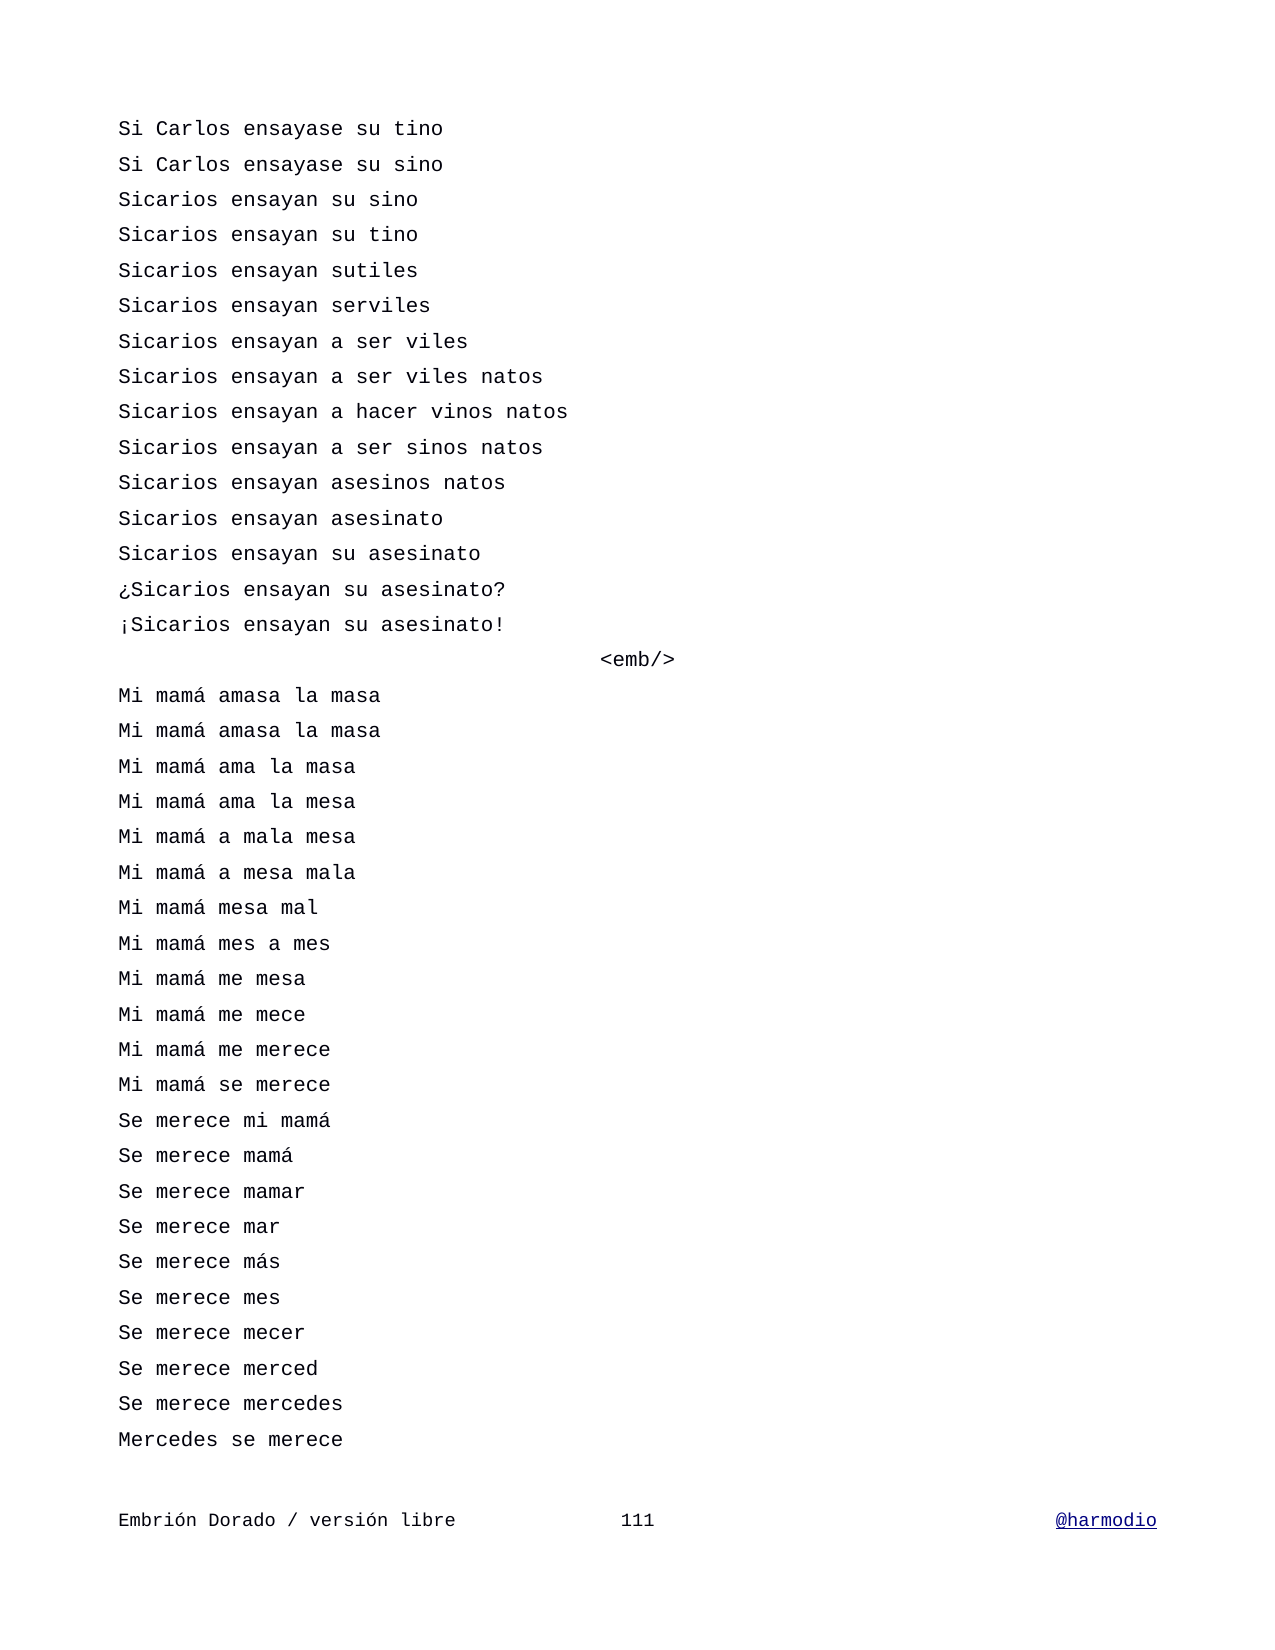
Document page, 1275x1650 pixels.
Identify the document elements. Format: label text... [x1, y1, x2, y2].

text Se merece mamar [118, 1181, 1157, 1204]
text Se merece mar [118, 1216, 1157, 1240]
text Mi mamá ama la masa [118, 756, 1157, 779]
text Mi mamá a mala mesa [118, 826, 1157, 850]
text Mi mamá me mesa [118, 968, 1157, 992]
text Sicarios ensayan su sino [118, 189, 1157, 213]
text Sicarios ensayan sutiles [118, 260, 1157, 283]
text Sicarios ensayan asesinato [118, 508, 1157, 531]
text Se merece más [118, 1251, 1157, 1275]
text Si Carlos ensayase su tino [118, 118, 1157, 142]
text Sicarios ensayan su asesinato [118, 543, 1157, 567]
text Se merece mes [118, 1287, 1157, 1311]
text Mi mamá ama la mesa [118, 791, 1157, 815]
text Mi mamá amasa la masa [118, 685, 1157, 708]
text ¡Sicarios ensayan su asesinato! [118, 614, 1157, 638]
text Mi mamá me mece [118, 1003, 1157, 1027]
text Mi mamá mes a mes [118, 933, 1157, 956]
text Mi mamá se merece [118, 1074, 1157, 1098]
text Se merece merced [118, 1358, 1157, 1381]
text Mi mamá a mesa mala [118, 862, 1157, 886]
text Sicarios ensayan serviles [118, 295, 1157, 319]
text Se merece mi mamá [118, 1110, 1157, 1133]
text Sicarios ensayan a ser viles natos [118, 366, 1157, 390]
text Se merece mercedes [118, 1393, 1157, 1417]
text Mi mamá me merece [118, 1039, 1157, 1063]
text Se merece mamá [118, 1145, 1157, 1169]
text Sicarios ensayan asesinos natos [118, 472, 1157, 496]
text Mercedes se merece [118, 1428, 1157, 1452]
text Mi mamá amasa la masa [118, 720, 1157, 744]
text ¿Sicarios ensayan su asesinato? [118, 578, 1157, 602]
text Sicarios ensayan a ser viles [118, 331, 1157, 354]
text Sicarios ensayan a ser sinos natos [118, 437, 1157, 461]
text Sicarios ensayan a hacer vinos natos [118, 401, 1157, 425]
text Mi mamá mesa mal [118, 897, 1157, 921]
text Si Carlos ensayase su sino [118, 153, 1157, 177]
text <emb/> [118, 649, 1157, 673]
text Sicarios ensayan su tino [118, 224, 1157, 248]
text Se merece mecer [118, 1322, 1157, 1346]
